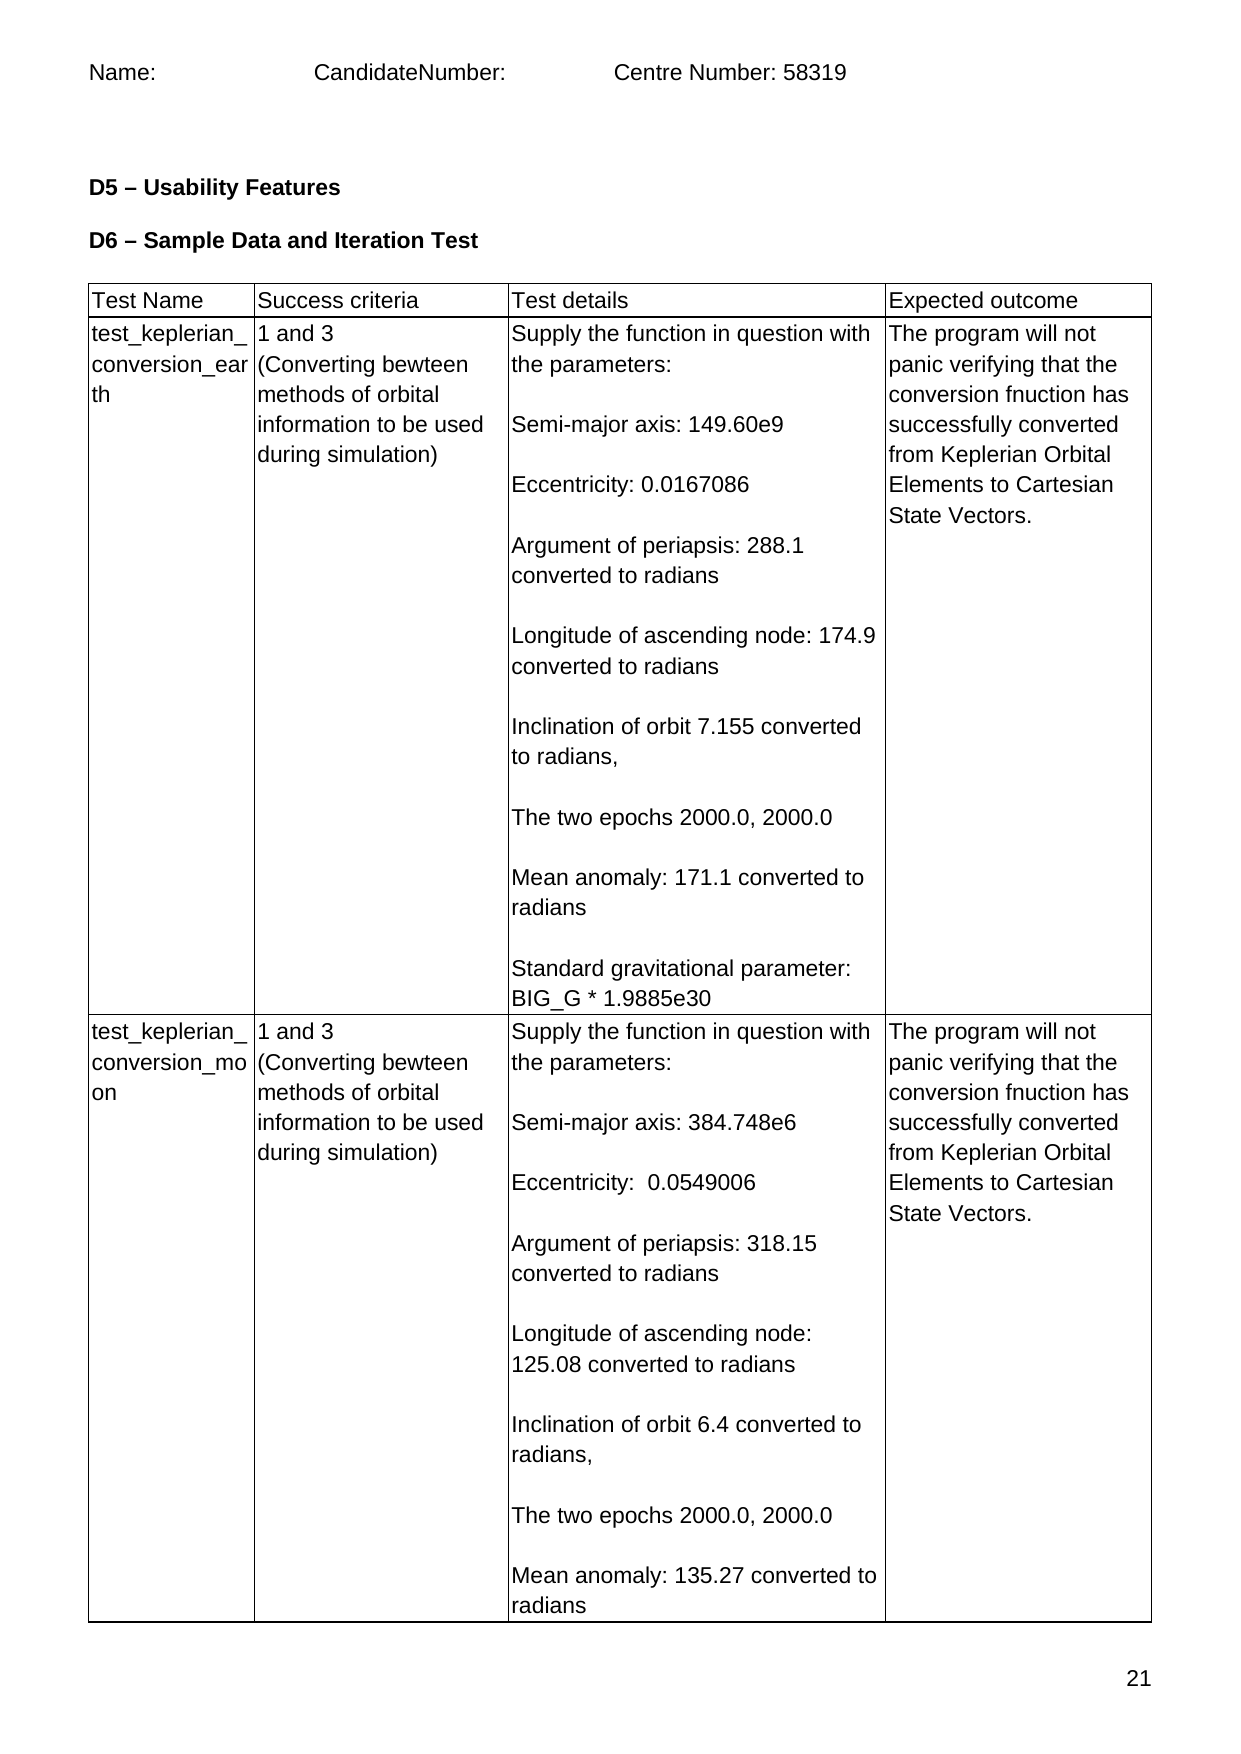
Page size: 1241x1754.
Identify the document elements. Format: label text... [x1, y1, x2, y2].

table_header Test details [509, 284, 885, 316]
table_cell test_keplerian_conversion_moon [89, 1015, 254, 1621]
table_header Test Name [89, 284, 254, 316]
table_cell test_keplerian_conversion_earth [89, 318, 254, 1014]
table_cell 1 and 3 (Converting bewteen methods of orbital information to be used during simulation) [255, 318, 508, 1014]
table_cell 1 and 3 (Converting bewteen methods of orbital information to be used during simulation) [255, 1015, 508, 1621]
table_cell The program will not panic verifying that the conversion fnuction has successfully converted from Keplerian Orbital Elements to Cartesian State Vectors. [886, 318, 1151, 1014]
table_header Success criteria [255, 284, 508, 316]
subtitle D5 – Usability Features [88, 174, 1152, 200]
subtitle D6 – Sample Data and Iteration Test [88, 227, 1152, 253]
table_cell Supply the function in question with the parameters: Semi-major axis: 149.60e9 Eccentricity: 0.0167086 Argument of periapsis: 288.1 converted to radians Longitude of ascending node: 174.9 converted to radians Inclination of orbit 7.155 converted to radians, The two epochs 2000.0, 2000.0 Mean anomaly: 171.1 converted to radians Standard gravitational parameter: BIG_G * 1.9885e30 [509, 318, 885, 1014]
table_cell Supply the function in question with the parameters: Semi-major axis: 384.748e6 Eccentricity: 0.0549006 Argument of periapsis: 318.15 converted to radians Longitude of ascending node: 125.08 converted to radians Inclination of orbit 6.4 converted to radians, The two epochs 2000.0, 2000.0 Mean anomaly: 135.27 converted to radians [509, 1015, 885, 1621]
table_cell The program will not panic verifying that the conversion fnuction has successfully converted from Keplerian Orbital Elements to Cartesian State Vectors. [886, 1015, 1151, 1621]
table_header Expected outcome [886, 284, 1151, 316]
